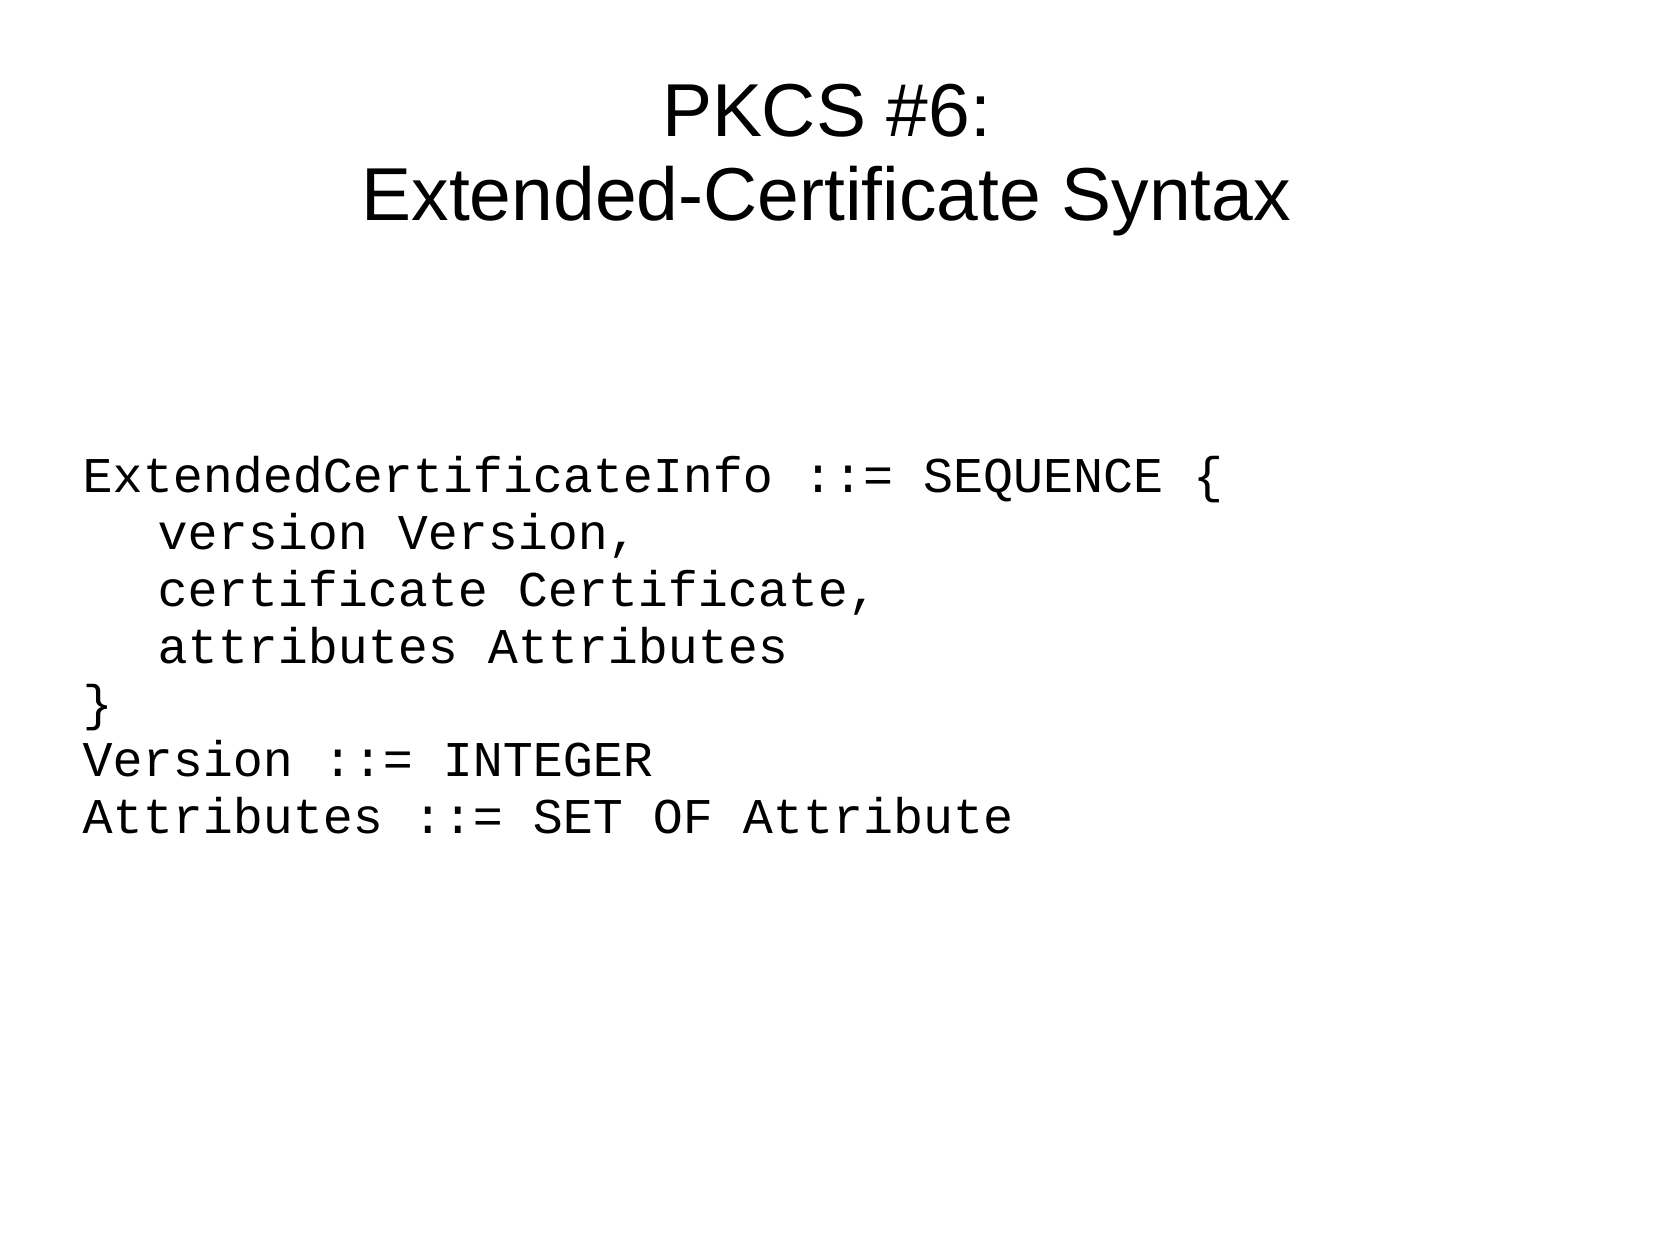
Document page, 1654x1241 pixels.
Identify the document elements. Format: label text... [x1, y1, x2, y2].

subtitle ExtendedCertificateInfo ::= SEQUENCE { version Version, certificate Certificate, attributes Attributes } Version ::= INTEGER Attributes ::= SET OF Attribute [82, 290, 1571, 1010]
title PKCS #6: Extended-Certificate Syntax [82, 49, 1571, 257]
